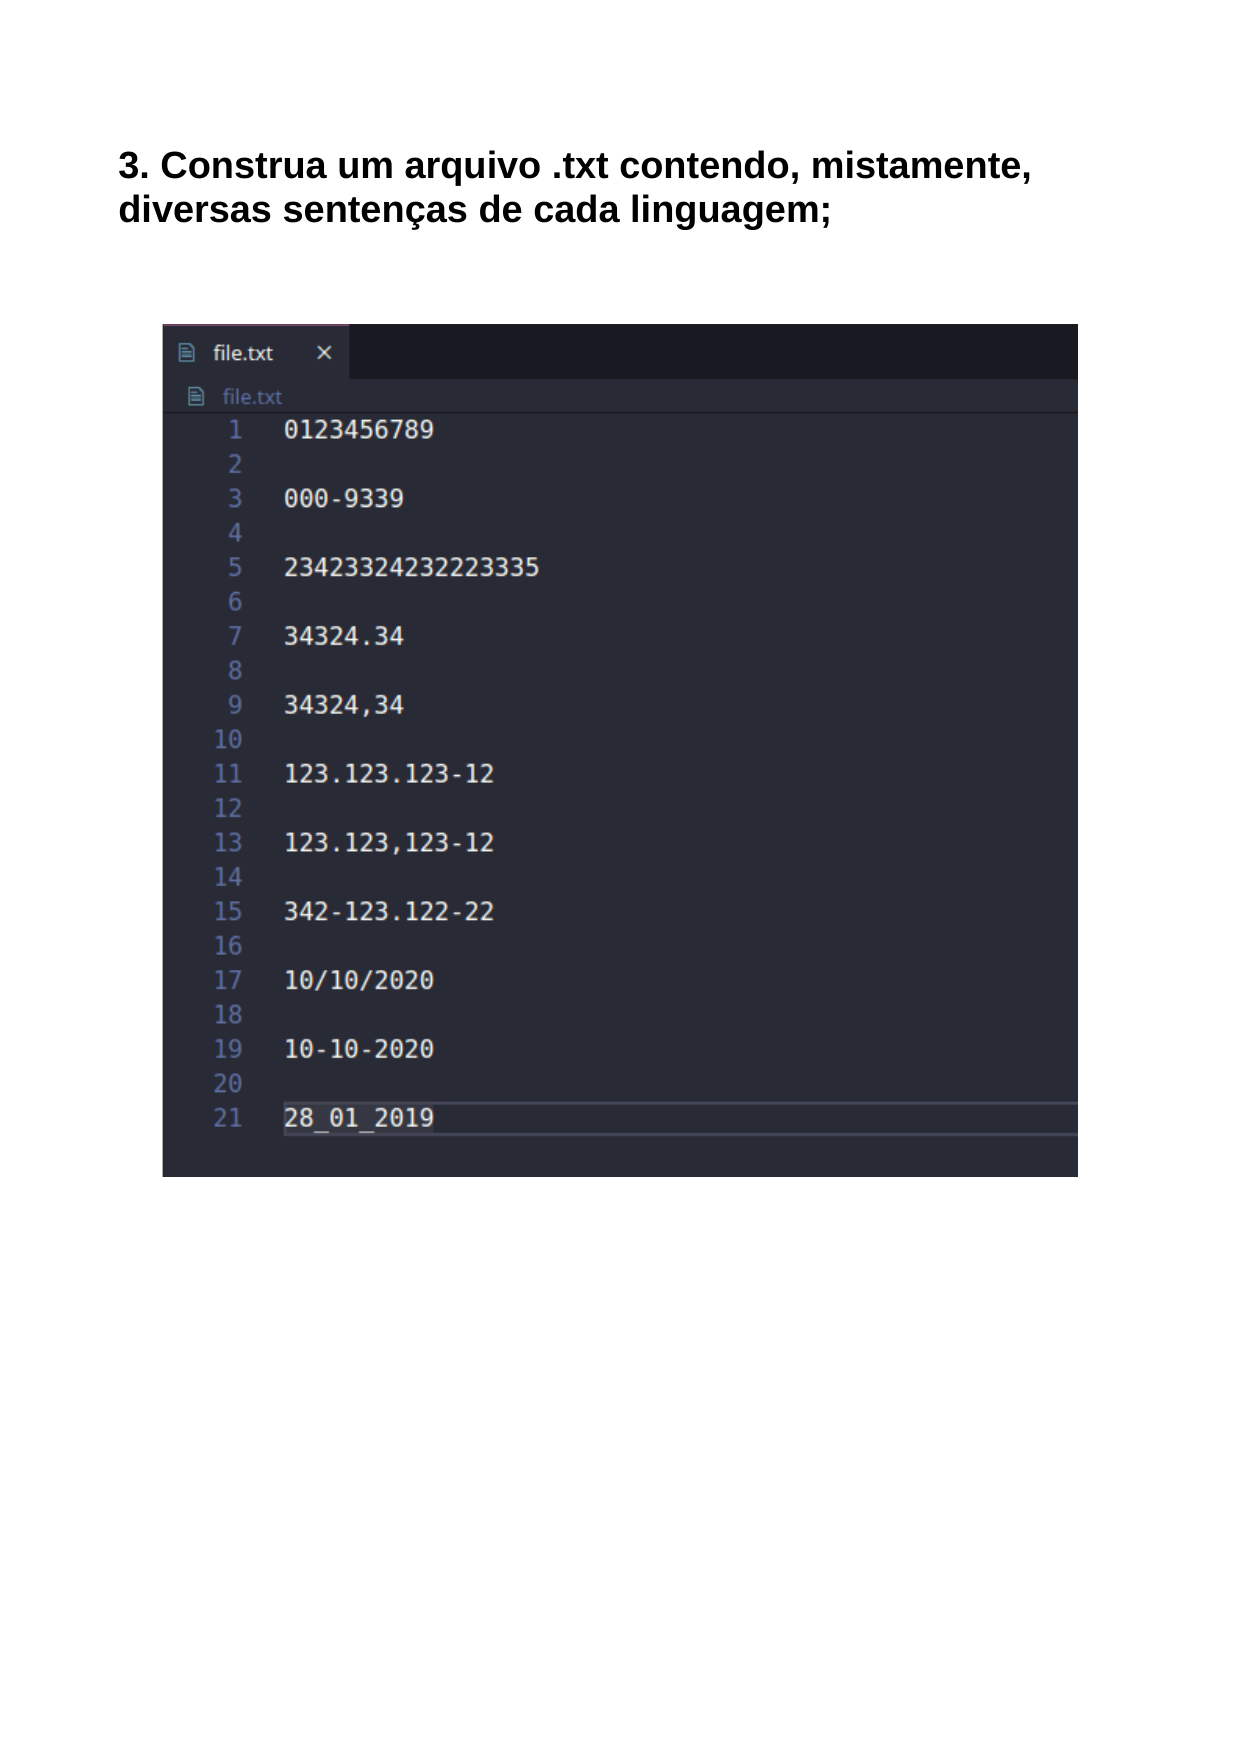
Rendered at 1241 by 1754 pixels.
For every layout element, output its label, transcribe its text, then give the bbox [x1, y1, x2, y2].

subtitle 3. Construa um arquivo .txt contendo, mistamente, diversas sentenças de cada linguagem; [118, 143, 1122, 230]
picture [162, 324, 1078, 1177]
